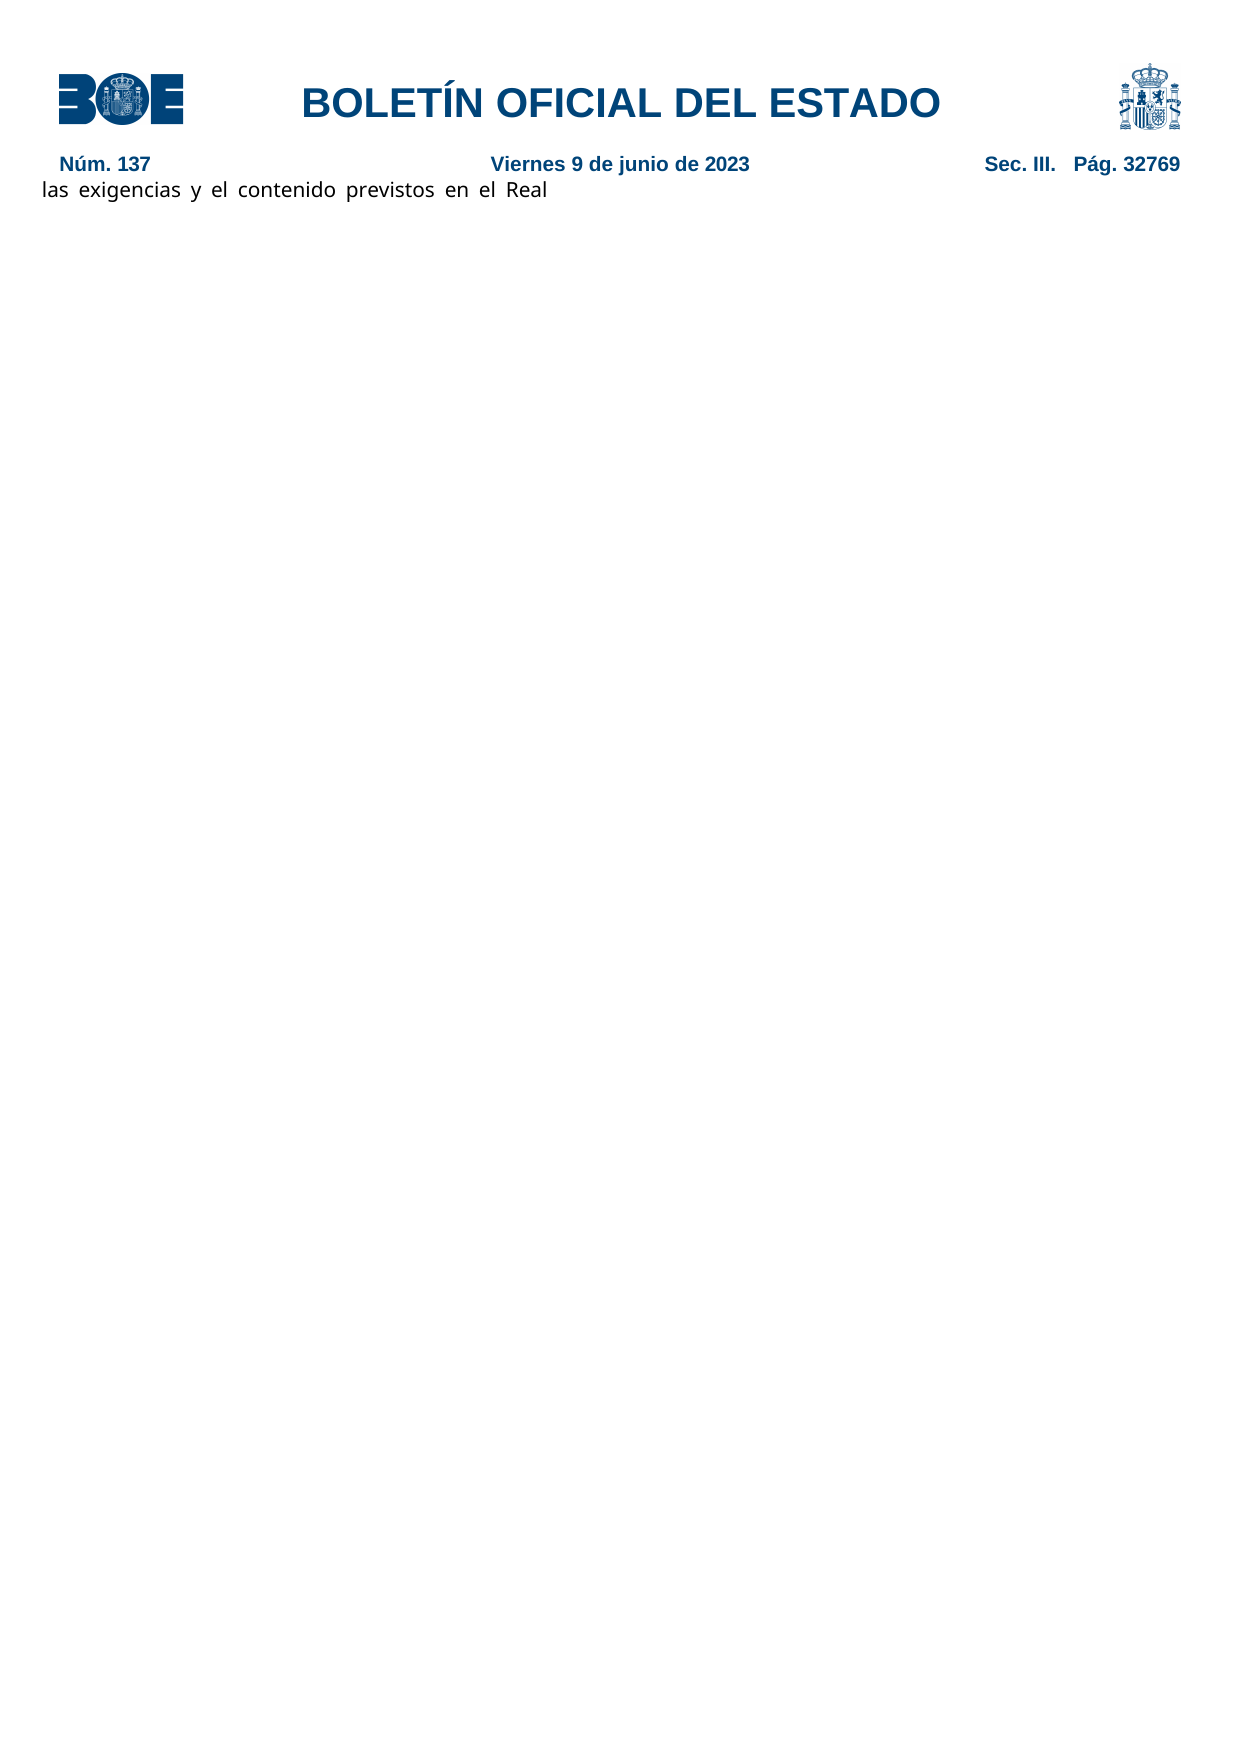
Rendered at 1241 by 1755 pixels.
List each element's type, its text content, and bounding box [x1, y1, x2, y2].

text las exigencias y el contenido previstos en el Real [42, 175, 1034, 204]
